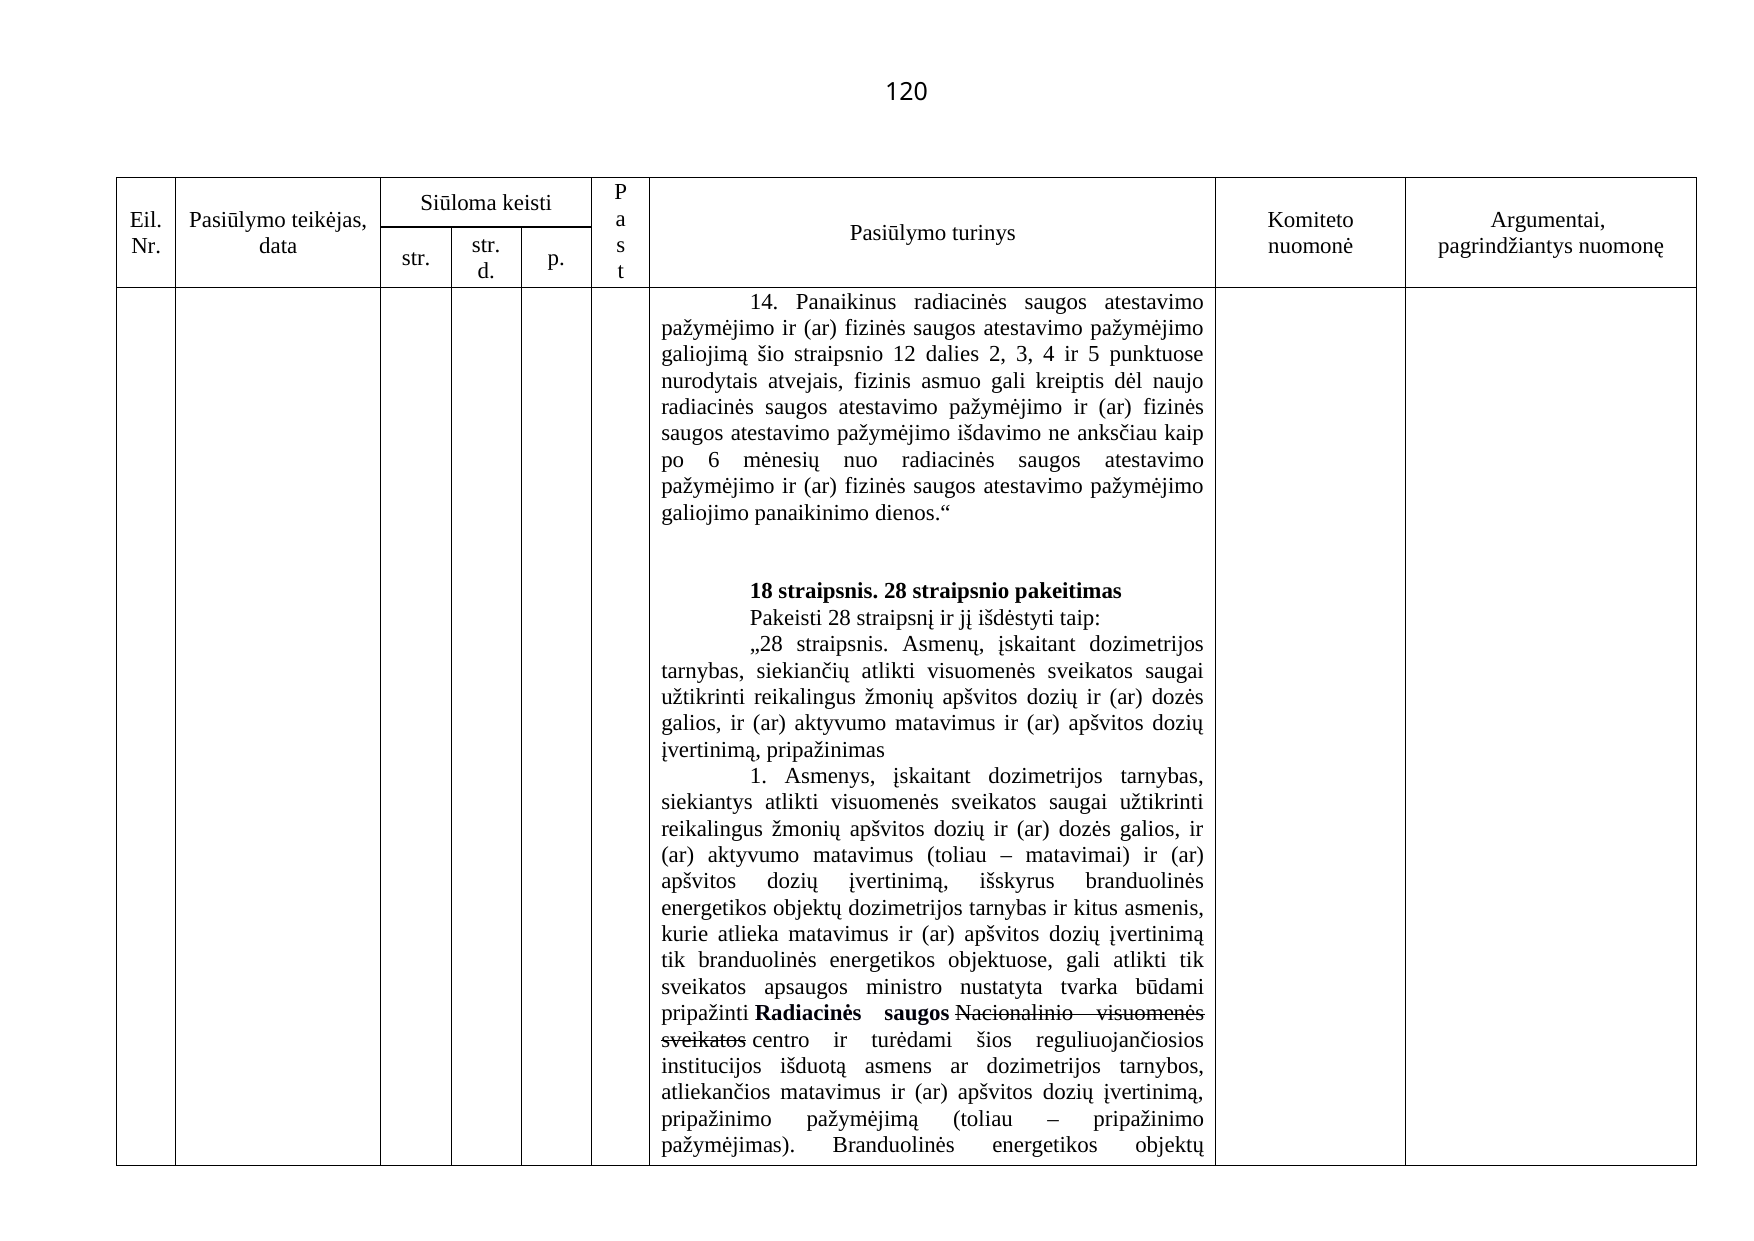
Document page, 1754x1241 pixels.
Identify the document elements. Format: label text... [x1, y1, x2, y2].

table_header Pasiūlymo teikėjas, data [176, 178, 380, 287]
table_cell [1216, 288, 1405, 1165]
table_header Komiteto nuomonė [1216, 178, 1405, 287]
table_cell [522, 288, 591, 1165]
table_cell [176, 288, 380, 1165]
table_header Eil. Nr. [117, 178, 175, 287]
table_header Pastabos [592, 178, 649, 287]
table_cell [381, 288, 451, 1165]
table_cell [452, 288, 521, 1165]
table_cell 14. Panaikinus radiacinės saugos atestavimo pažymėjimo ir (ar) fizinės saugos atestavimo pažymėjimo galiojimą šio straipsnio 12 dalies 2, 3, 4 ir 5 punktuose nurodytais atvejais, fizinis asmuo gali kreiptis dėl naujo radiacinės saugos atestavimo pažymėjimo ir (ar) fizinės saugos atestavimo pažymėjimo išdavimo ne anksčiau kaip po 6 mėnesių nuo radiacinės saugos atestavimo pažymėjimo ir (ar) fizinės saugos atestavimo pažymėjimo galiojimo panaikinimo dienos.“ 18 straipsnis. 28 straipsnio pakeitimas Pakeisti 28 straipsnį ir jį išdėstyti taip: „28 straipsnis. Asmenų, įskaitant dozimetrijos tarnybas, siekiančių atlikti visuomenės sveikatos saugai užtikrinti reikalingus žmonių apšvitos dozių ir (ar) dozės galios, ir (ar) aktyvumo matavimus ir (ar) apšvitos dozių įvertinimą, pripažinimas 1. Asmenys, įskaitant dozimetrijos tarnybas, siekiantys atlikti visuomenės sveikatos saugai užtikrinti reikalingus žmonių apšvitos dozių ir (ar) dozės galios, ir (ar) aktyvumo matavimus (toliau – matavimai) ir (ar) apšvitos dozių įvertinimą, išskyrus branduolinės energetikos objektų dozimetrijos tarnybas ir kitus asmenis, kurie atlieka matavimus ir (ar) apšvitos dozių įvertinimą tik branduolinės energetikos objektuose, gali atlikti tik sveikatos apsaugos ministro nustatyta tvarka būdami pripažinti Radiacinės saugos Nacionalinio visuomenės sveikatos centro ir turėdami šios reguliuojančiosios institucijos išduotą asmens ar dozimetrijos tarnybos, atliekančios matavimus ir (ar) apšvitos dozių įvertinimą, pripažinimo pažymėjimą (toliau – pripažinimo pažymėjimas). Branduolinės energetikos objektų [650, 288, 1215, 1165]
table_header Pasiūlymo turinys [650, 178, 1215, 287]
table_cell str. d. [452, 228, 521, 287]
table_cell [117, 288, 175, 1165]
table_header Siūloma keisti [381, 178, 591, 226]
table_cell [1406, 288, 1696, 1165]
table_cell str. [381, 228, 451, 287]
table_cell [592, 288, 649, 1165]
table_cell p. [522, 228, 591, 287]
table_header Argumentai, pagrindžiantys nuomonę [1406, 178, 1696, 287]
